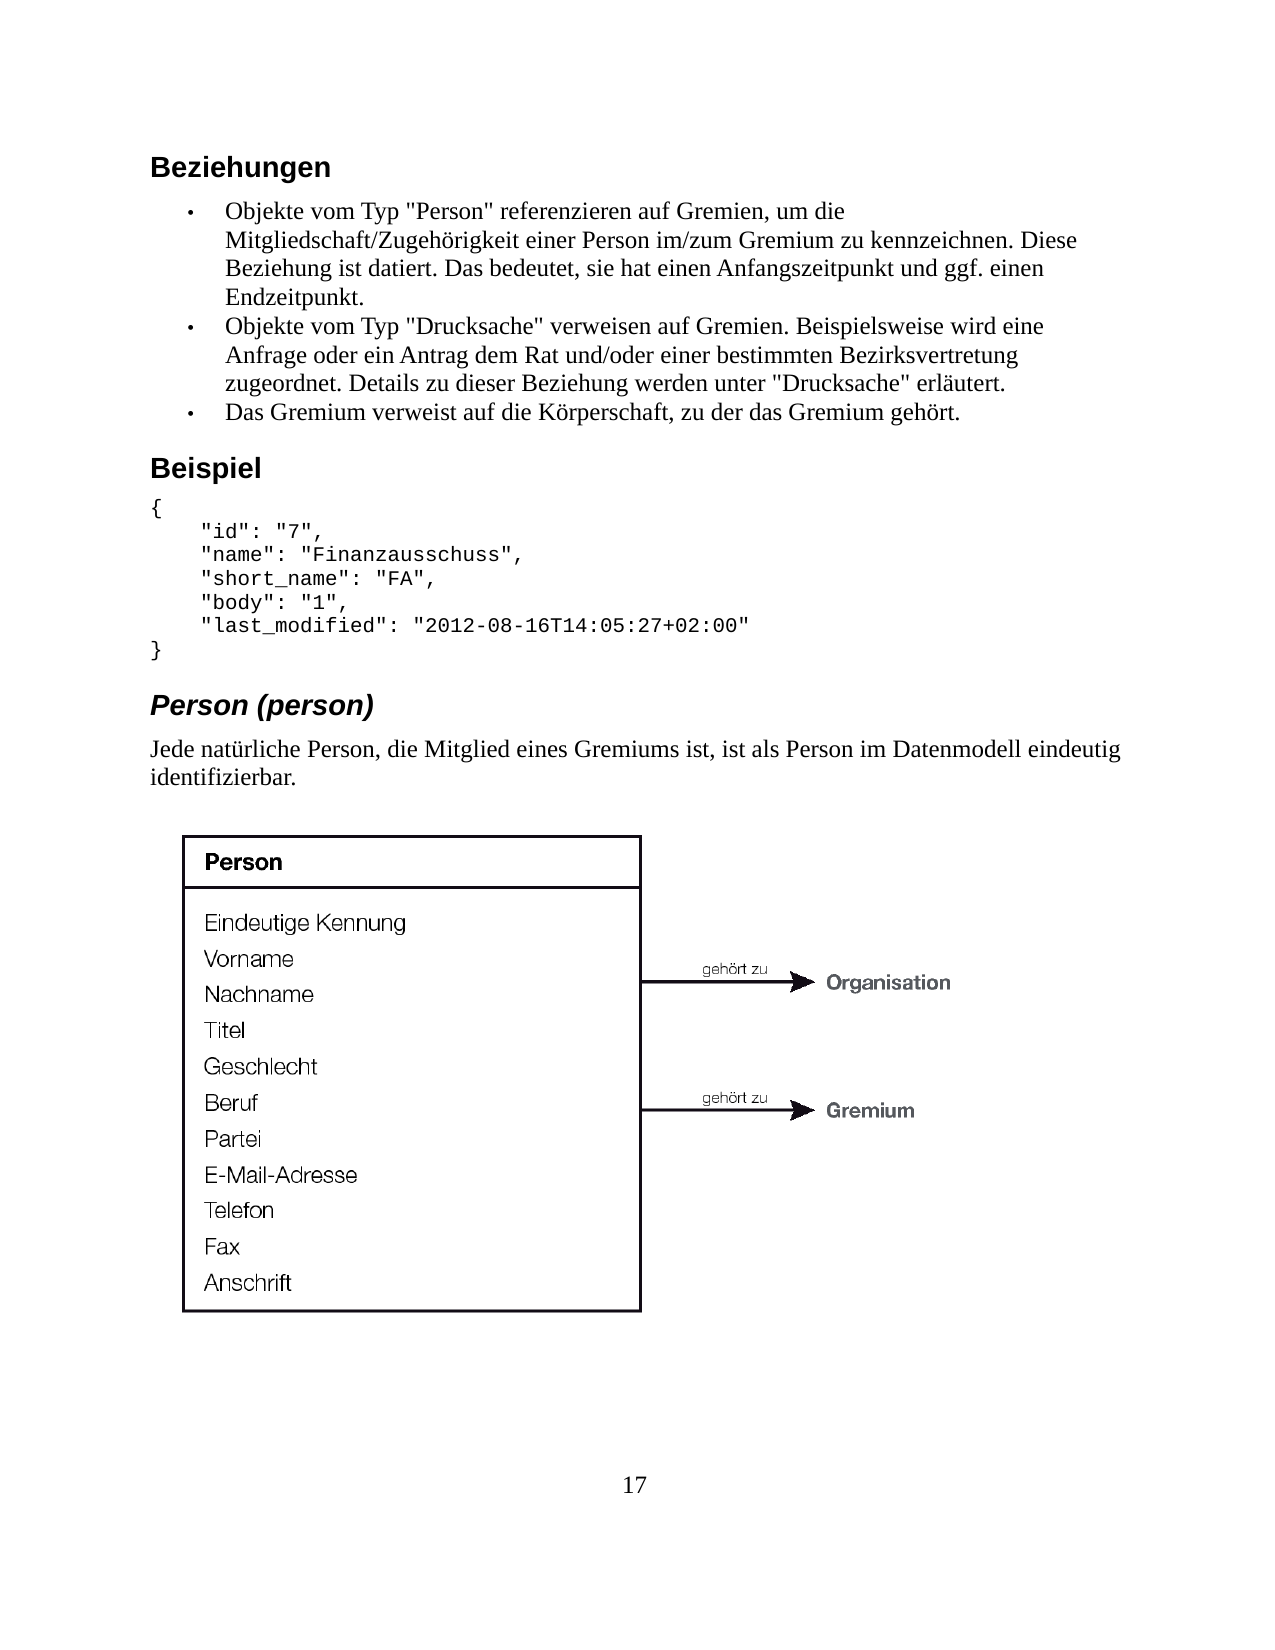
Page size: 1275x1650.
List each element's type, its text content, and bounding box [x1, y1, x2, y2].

list Objekte vom Typ "Drucksache" verweisen auf Gremien. Beispielsweise wird eine Anfrage oder ein Antrag dem Rat und/oder einer bestimmten Bezirksvertretung zugeordnet. Details zu dieser Beziehung werden unter "Drucksache" erläutert. [187, 311, 1125, 397]
subtitle Beziehungen [150, 150, 1125, 183]
text "id": "7", [150, 521, 1125, 544]
text "name": "Finanzausschuss", [150, 544, 1125, 568]
text Jede natürliche Person, die Mitglied eines Gremiums ist, ist als Person im Datenmodell eindeutig identifizierbar. [150, 734, 1125, 791]
text "short_name": "FA", [150, 568, 1125, 592]
list Das Gremium verweist auf die Körperschaft, zu der das Gremium gehört. [187, 397, 1125, 426]
list Objekte vom Typ "Person" referenzieren auf Gremien, um die Mitgliedschaft/Zugehörigkeit einer Person im/zum Gremium zu kennzeichnen. Diese Beziehung ist datiert. Das bedeutet, sie hat einen Anfangszeitpunkt und ggf. einen Endzeitpunkt. [187, 196, 1125, 311]
picture [150, 800, 1013, 1346]
text "last_modified": "2012-08-16T14:05:27+02:00" [150, 615, 1125, 639]
subtitle Person (person) [150, 688, 1125, 721]
text "body": "1", [150, 592, 1125, 615]
text } [150, 639, 1125, 663]
subtitle Beispiel [150, 451, 1125, 484]
text { [150, 497, 1125, 521]
